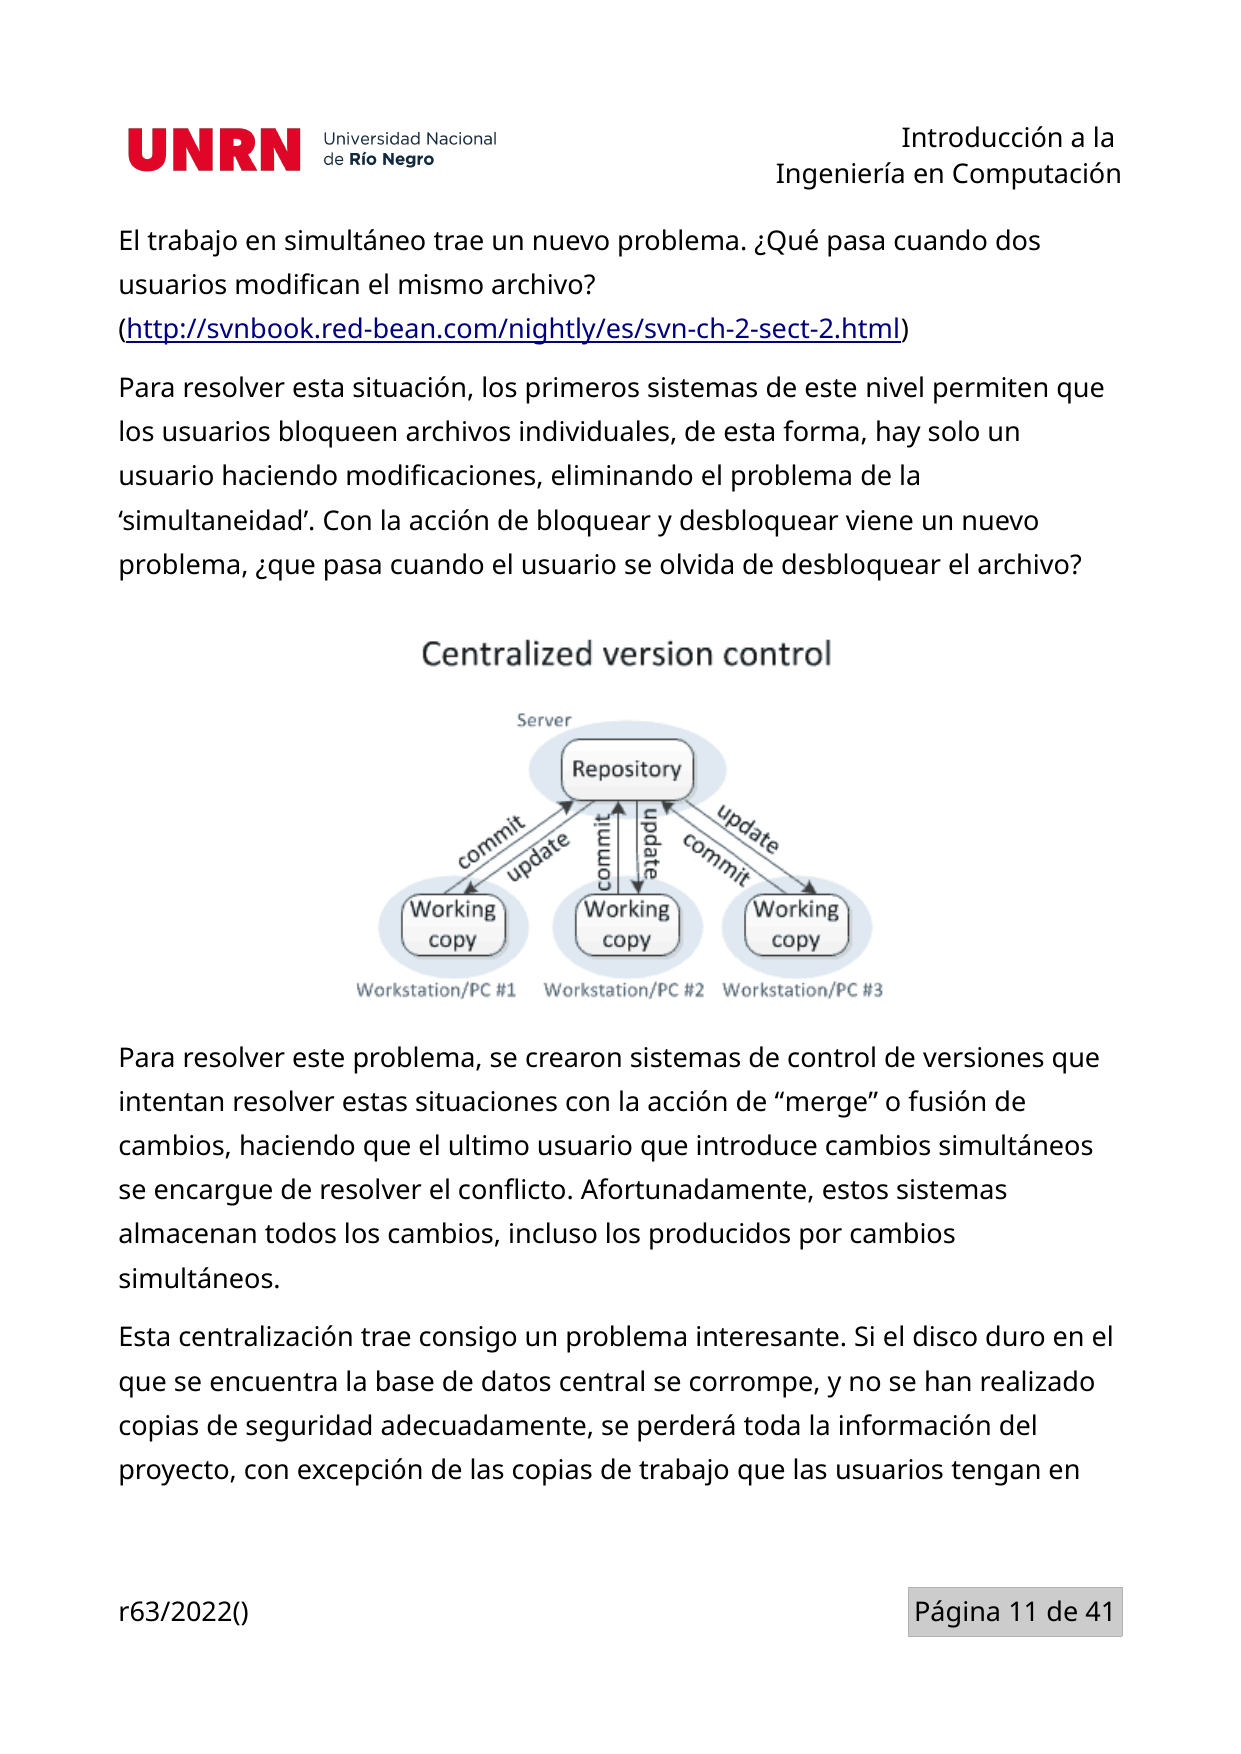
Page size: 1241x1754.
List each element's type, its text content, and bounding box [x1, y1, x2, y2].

text Para resolver este problema, se crearon sistemas de control de versiones que intentan resolver estas situaciones con la acción de “merge” o fusión de cambios, haciendo que el ultimo usuario que introduce cambios simultáneos se encargue de resolver el conflicto. Afortunadamente, estos sistemas almacenan todos los cambios, incluso los producidos por cambios simultáneos. [118, 604, 1122, 1296]
text Esta centralización trae consigo un problema interesante. Si el disco duro en el que se encuentra la base de datos central se corrompe, y no se han realizado copias de seguridad adecuadamente, se perderá toda la información del proyecto, con excepción de las copias de trabajo que las usuarios tengan en [118, 1318, 1122, 1487]
picture [356, 626, 884, 1002]
text Para resolver esta situación, los primeros sistemas de este nivel permiten que los usuarios bloqueen archivos individuales, de esta forma, hay solo un usuario haciendo modificaciones, eliminando el problema de la ‘simultaneidad’. Con la acción de bloquear y desbloquear viene un nuevo problema, ¿que pasa cuando el usuario se olvida de desbloquear el archivo? [118, 368, 1122, 582]
picture [118, 118, 505, 180]
text El trabajo en simultáneo trae un nuevo problema. ¿Qué pasa cuando dos usuarios modifican el mismo archivo? (http://svnbook.red-bean.com/nightly/es/svn-ch-2-sect-2.html) [118, 221, 1122, 347]
